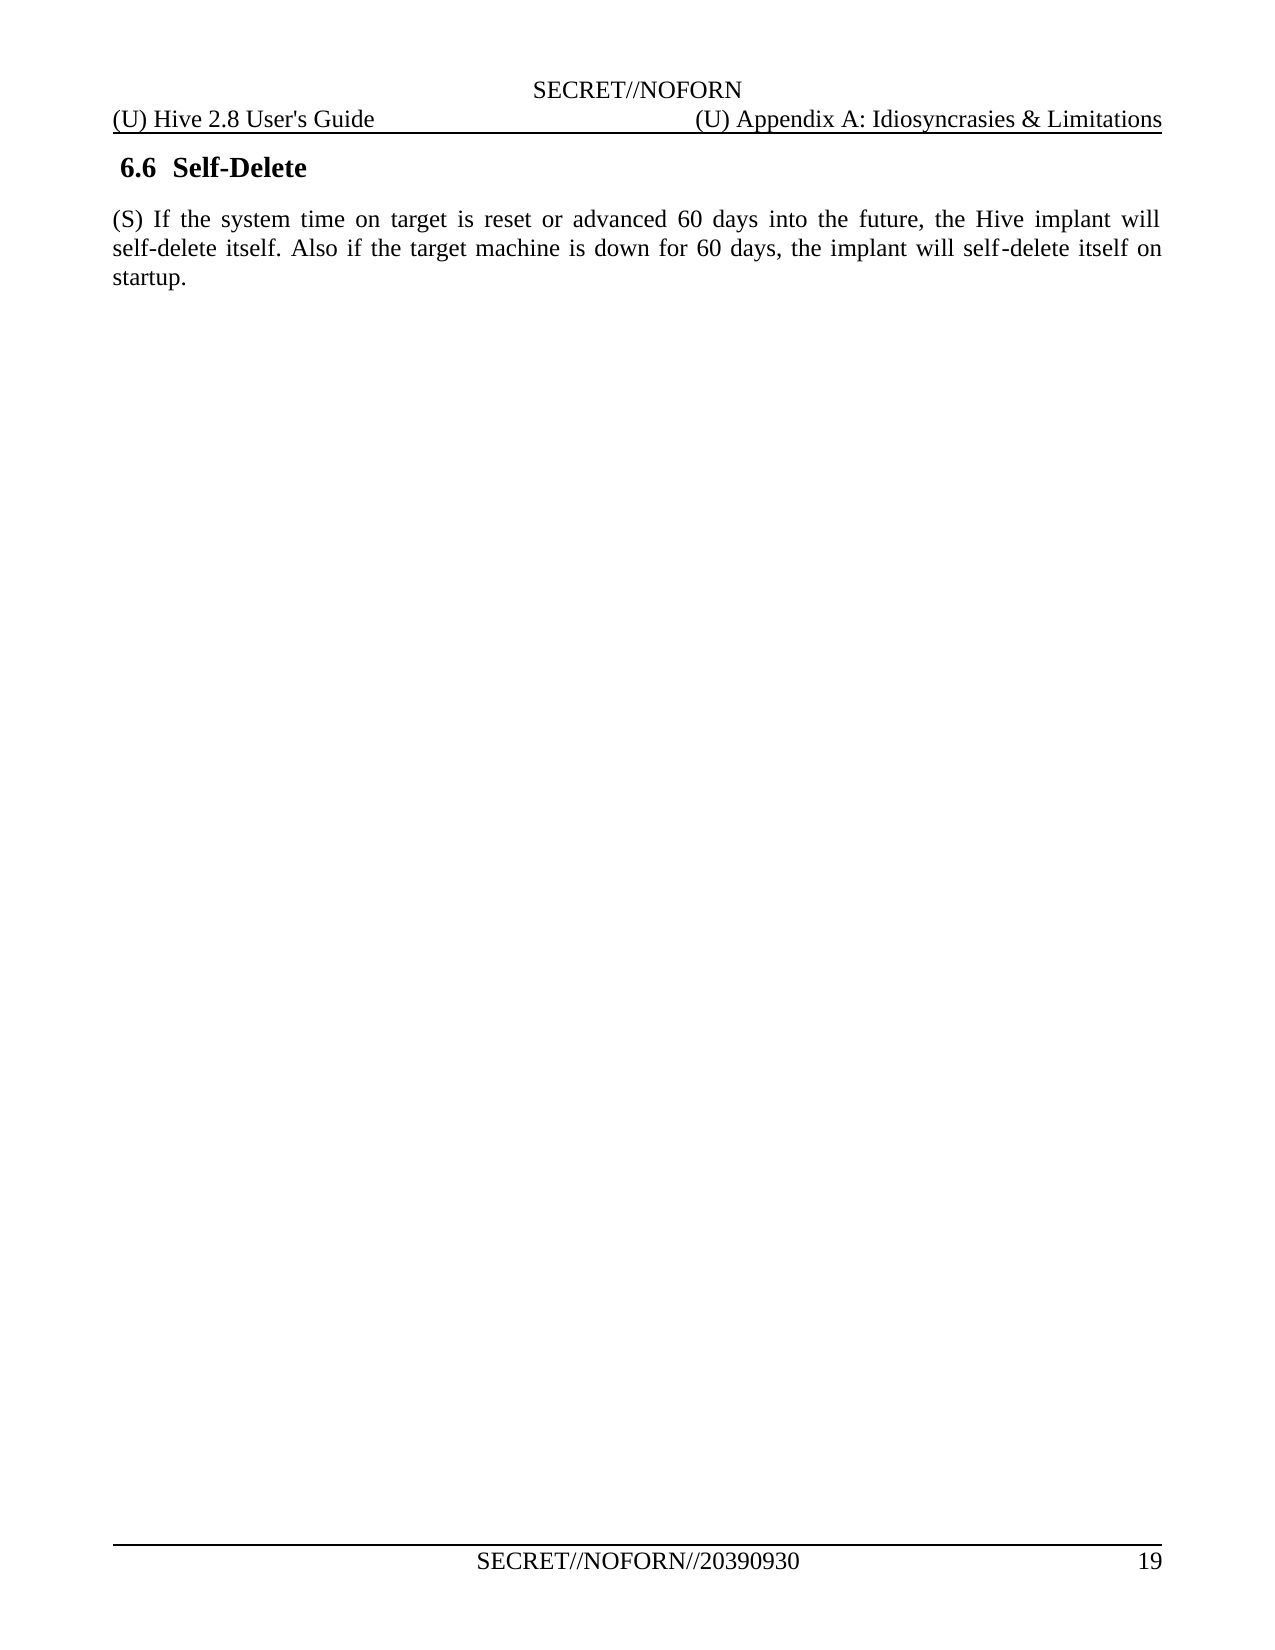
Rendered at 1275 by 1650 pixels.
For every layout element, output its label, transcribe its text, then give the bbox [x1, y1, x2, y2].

text (S) If the system time on target is reset or advanced 60 days into the future, the Hive implant will self‑delete itself. Also if the target machine is down for 60 days, the implant will self‑delete itself on startup. [112, 204, 1162, 291]
subtitle Self-Delete [112, 150, 1162, 183]
